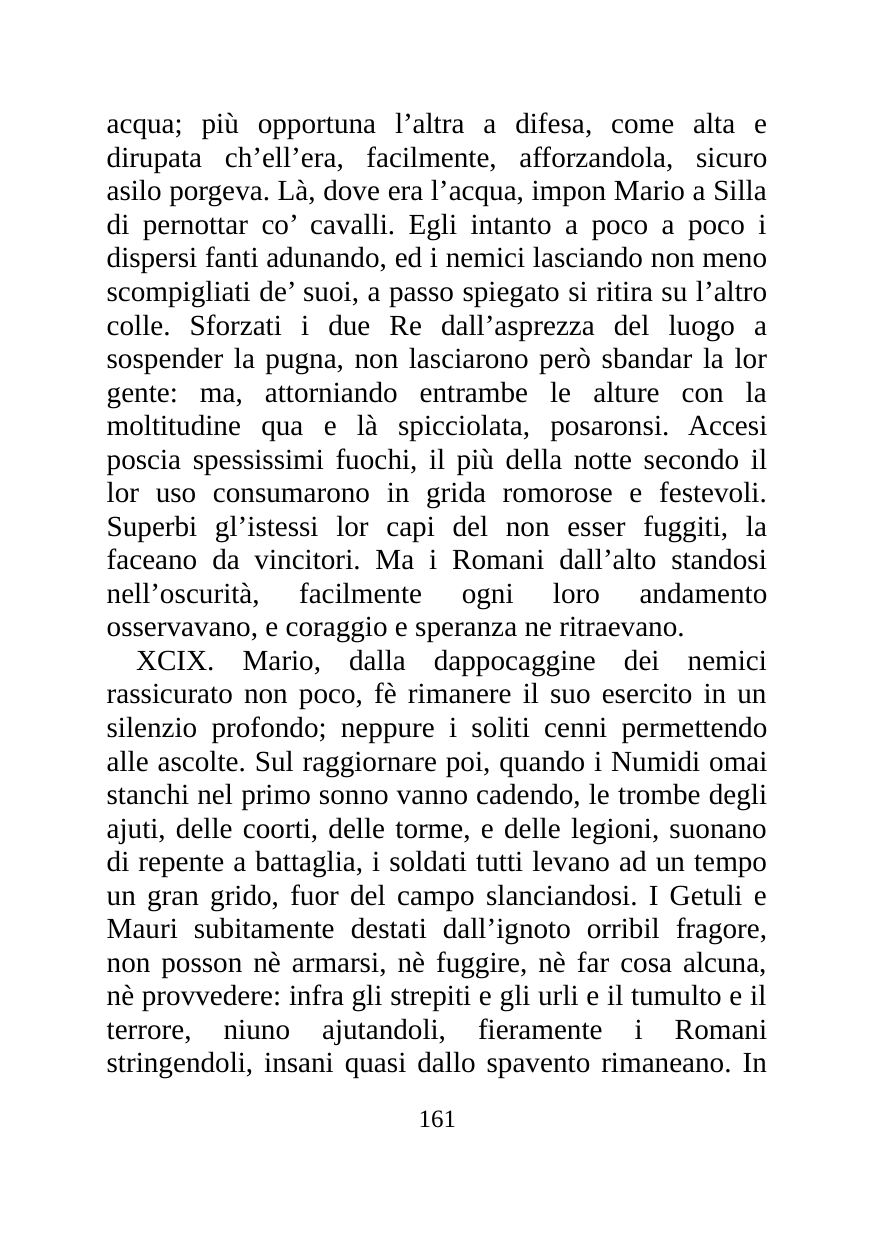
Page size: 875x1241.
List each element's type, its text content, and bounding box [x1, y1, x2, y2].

text acqua; più opportuna l’altra a difesa, come alta e dirupata ch’ell’era, facilmente, afforzandola, sicuro asilo porgeva. Là, dove era l’acqua, impon Mario a Silla di pernottar co’ cavalli. Egli intanto a poco a poco i dispersi fanti adunando, ed i nemici lasciando non meno scompigliati de’ suoi, a passo spiegato si ritira su l’altro colle. Sforzati i due Re dall’asprezza del luogo a sospender la pugna, non lasciarono però sbandar la lor gente: ma, attorniando entrambe le alture con la moltitudine qua e là spicciolata, posaronsi. Accesi poscia spessissimi fuochi, il più della notte secondo il lor uso consumarono in grida romorose e festevoli. Superbi gl’istessi lor capi del non esser fuggiti, la faceano da vincitori. Ma i Romani dall’alto standosi nell’oscurità, facilmente ogni loro andamento osservavano, e coraggio e speranza ne ritraevano. [106, 106, 768, 643]
text XCIX. Mario, dalla dappocaggine dei nemici rassicurato non poco, fè rimanere il suo esercito in un silenzio profondo; neppure i soliti cenni permettendo alle ascolte. Sul raggiornare poi, quando i Numidi omai stanchi nel primo sonno vanno cadendo, le trombe degli ajuti, delle coorti, delle torme, e delle legioni, suonano di repente a battaglia, i soldati tutti levano ad un tempo un gran grido, fuor del campo slanciandosi. I Getuli e Mauri subitamente destati dall’ignoto orribil fragore, non posson nè armarsi, nè fuggire, nè far cosa alcuna, nè provvedere: infra gli strepiti e gli urli e il tumulto e il terrore, niuno ajutandoli, fieramente i Romani stringendoli, insani quasi dallo spavento rimaneano. In [106, 643, 768, 1079]
